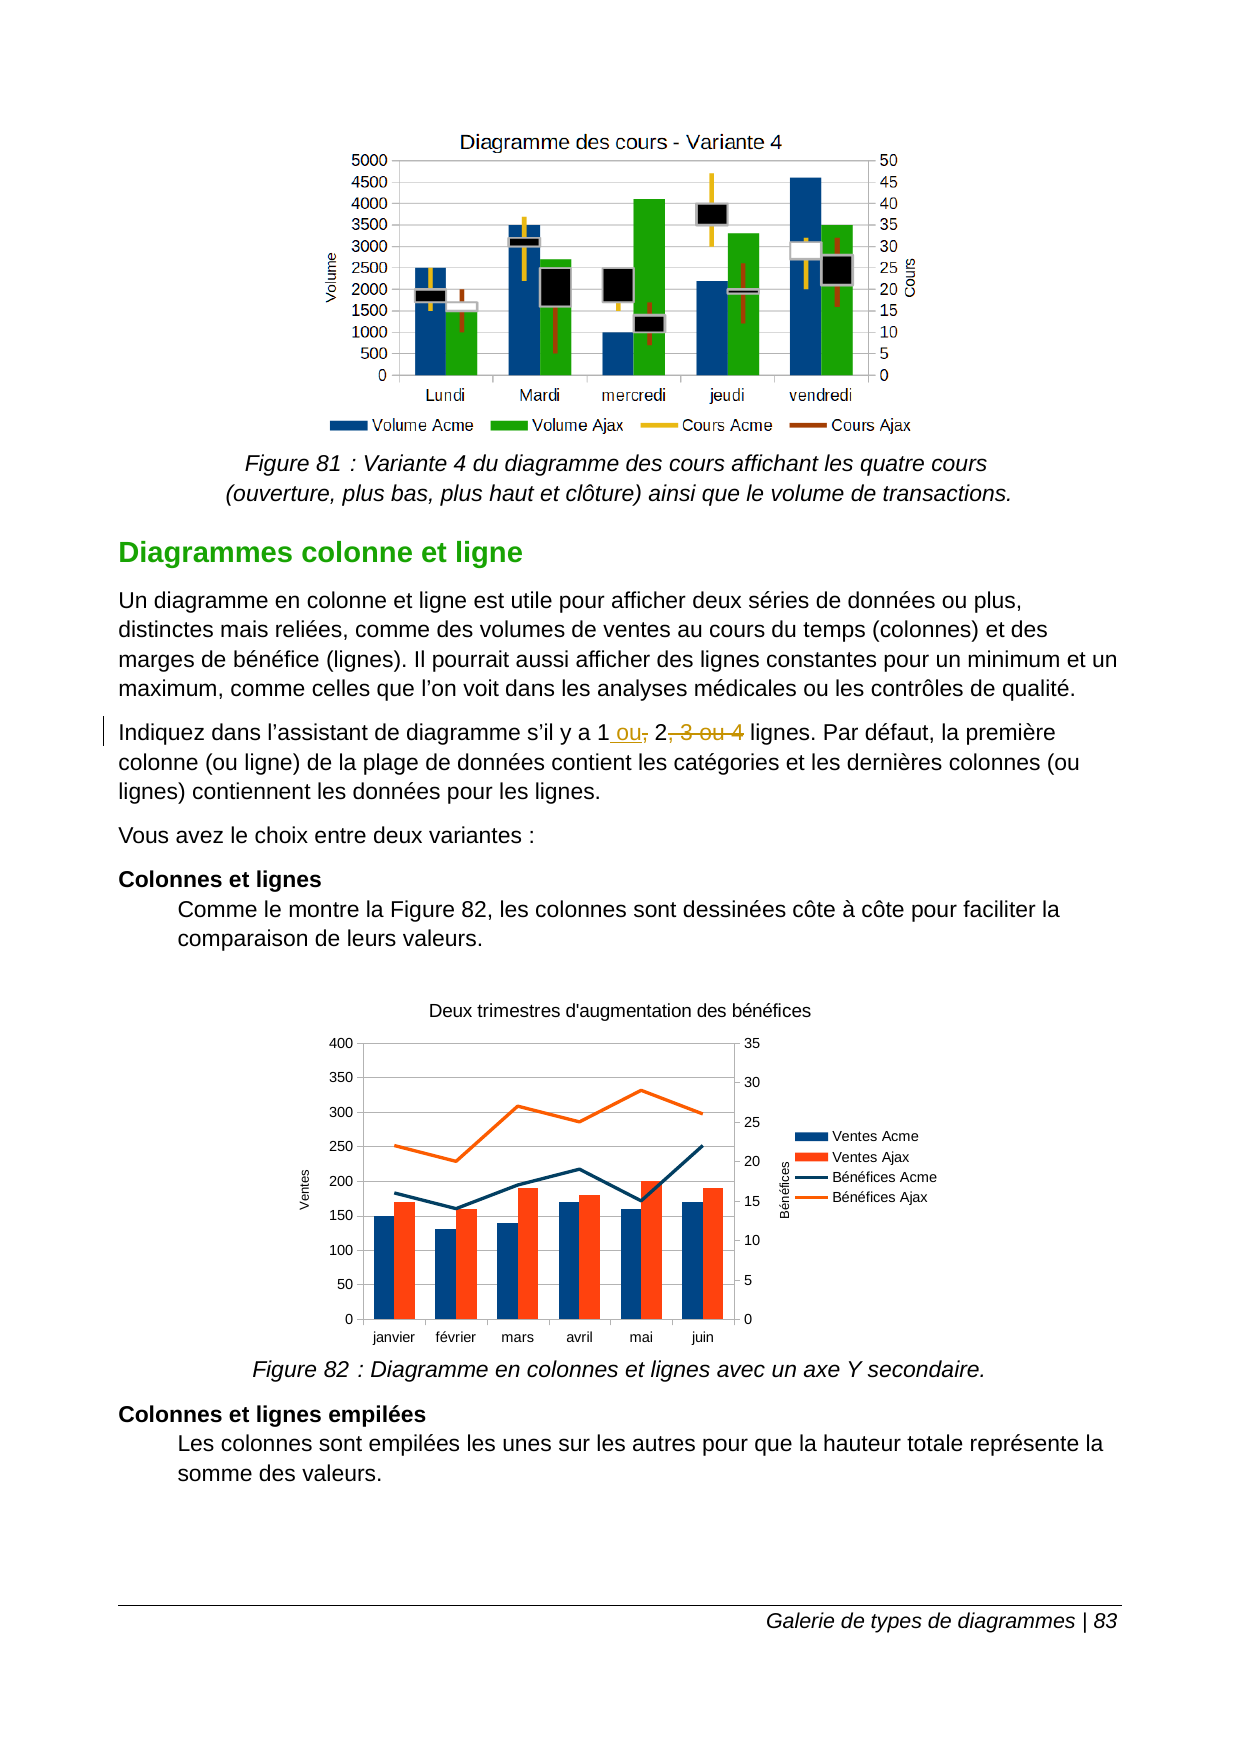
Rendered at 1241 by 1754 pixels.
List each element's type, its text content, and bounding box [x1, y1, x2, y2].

subtitle Diagrammes colonne et ligne [118, 535, 1122, 569]
subtitle Colonnes et lignes [118, 863, 1122, 893]
text Vous avez le choix entre deux variantes : [118, 819, 1122, 848]
text Figure 82 : Diagramme en colonnes et lignes avec un axe Y secondaire. [118, 1353, 1122, 1383]
subtitle Colonnes et lignes empilées [118, 1397, 1122, 1427]
list Les colonnes sont empilées les unes sur les autres pour que la hauteur totale représente la somme des valeurs. [177, 1427, 1122, 1486]
text Indiquez dans l’assistant de diagramme s’il y a 1 ou 2 lignes. Par défaut, la première colonne (ou ligne) de la plage de données contient les catégories et les dernières colonnes (ou lignes) contiennent les données pour les lignes. [118, 716, 1122, 804]
text Figure 81 : Variante 4 du diagramme des cours affichant les quatre cours (ouverture, plus bas, plus haut et clôture) ainsi que le volume de transactions. [118, 447, 1122, 506]
text Un diagramme en colonne et ligne est utile pour afficher deux séries de données ou plus, distinctes mais reliées, comme des volumes de ventes au cours du temps (colonnes) et des marges de bénéfice (lignes). Il pourrait aussi afficher des lignes constantes pour un minimum et un maximum, comme celles que l’on voit dans les analyses médicales ou les contrôles de qualité. [118, 583, 1122, 701]
picture [319, 118, 921, 447]
list Comme le montre la Figure 82, les colonnes sont dessinées côte à côte pour faciliter la comparaison de leurs valeurs. [177, 893, 1122, 952]
